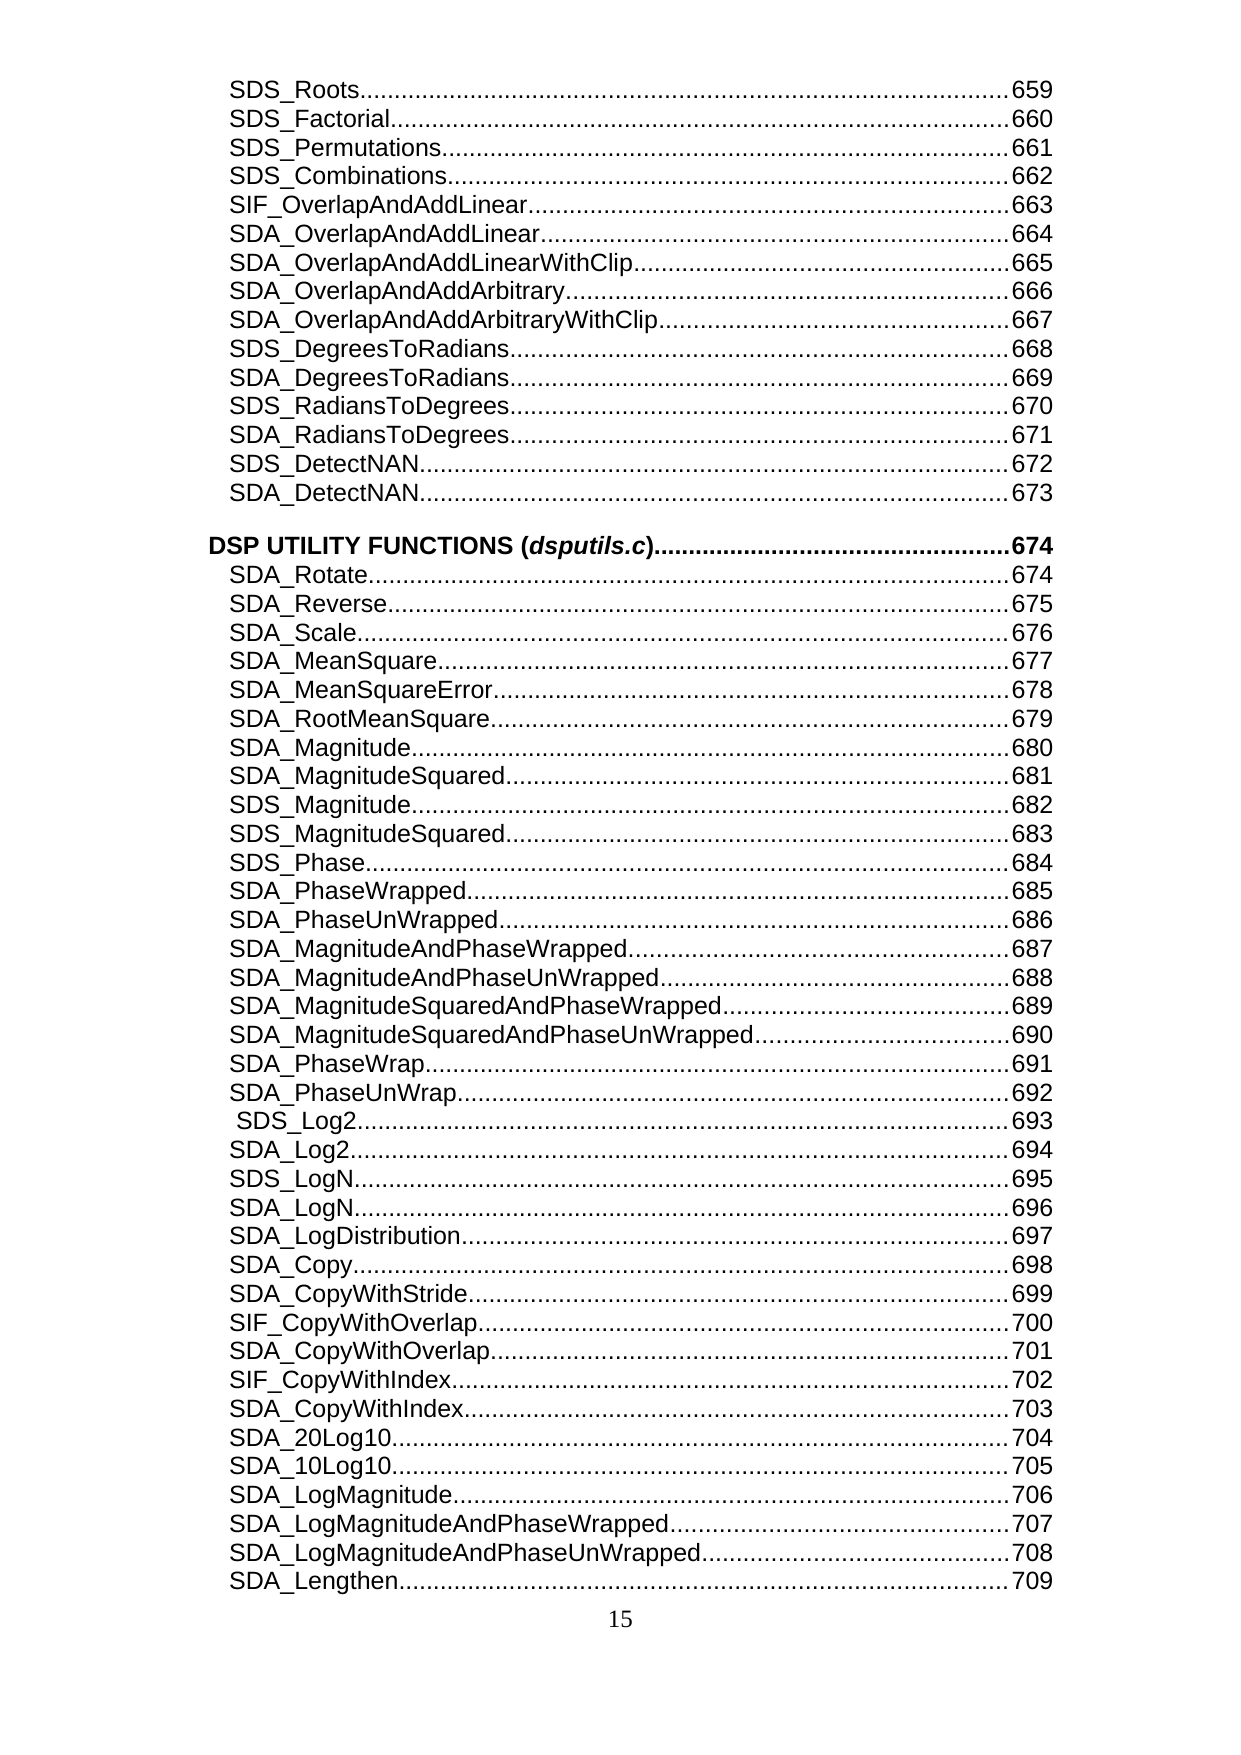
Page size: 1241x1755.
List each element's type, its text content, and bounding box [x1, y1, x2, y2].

text SDS_Log2 693 [229, 1106, 1053, 1135]
text SDA_DetectNAN 673 [229, 477, 1053, 506]
text SDA_CopyWithOverlap 701 [229, 1336, 1053, 1365]
text SDA_Scale 676 [229, 617, 1053, 646]
text SDA_LogMagnitudeAndPhaseWrapped 707 [229, 1509, 1053, 1537]
text SDS_MagnitudeSquared 683 [229, 819, 1053, 847]
text SDA_Reverse 675 [229, 589, 1053, 617]
text SDA_Log2 694 [229, 1135, 1053, 1164]
text SDA_OverlapAndAddLinear 664 [229, 219, 1053, 247]
text SDA_MagnitudeAndPhaseUnWrapped 688 [229, 962, 1053, 991]
text SDA_MagnitudeSquaredAndPhaseWrapped 689 [229, 991, 1053, 1020]
text SDA_LogMagnitude 706 [229, 1480, 1053, 1509]
text SDS_DegreesToRadians 668 [229, 334, 1053, 362]
text SDA_CopyWithStride 699 [229, 1279, 1053, 1307]
text SDA_MeanSquare 677 [229, 646, 1053, 675]
text SDA_20Log10 704 [229, 1422, 1053, 1451]
text SDS_LogN 695 [229, 1164, 1053, 1192]
text SDS_Permutations 661 [229, 132, 1053, 161]
text SDA_MeanSquareError 678 [229, 675, 1053, 704]
text SDS_DetectNAN 672 [229, 449, 1053, 477]
text SDS_Magnitude 682 [229, 790, 1053, 819]
text SDA_Lengthen 709 [229, 1566, 1053, 1595]
text SDA_MagnitudeAndPhaseWrapped 687 [229, 934, 1053, 962]
text SDA_OverlapAndAddArbitrary 666 [229, 276, 1053, 305]
text SDA_MagnitudeSquared 681 [229, 761, 1053, 790]
text SIF_OverlapAndAddLinear 663 [229, 190, 1053, 219]
text SDA_LogDistribution 697 [229, 1221, 1053, 1250]
text SDS_Roots 659 [229, 75, 1053, 104]
text SDA_RootMeanSquare 679 [229, 704, 1053, 732]
text SDA_PhaseWrapped 685 [229, 876, 1053, 905]
text SDS_RadiansToDegrees 670 [229, 391, 1053, 420]
text DSP UTILITY FUNCTIONS (dsputils.c) 674 [208, 531, 1053, 560]
text SDA_PhaseUnWrapped 686 [229, 905, 1053, 934]
text SDS_Combinations 662 [229, 161, 1053, 190]
text SDA_CopyWithIndex 703 [229, 1394, 1053, 1422]
text SDA_Magnitude 680 [229, 732, 1053, 761]
text SDA_LogN 696 [229, 1192, 1053, 1221]
text SIF_CopyWithIndex 702 [229, 1365, 1053, 1394]
text SDA_MagnitudeSquaredAndPhaseUnWrapped 690 [229, 1020, 1053, 1049]
text SDA_PhaseWrap 691 [229, 1049, 1053, 1077]
text SDS_Phase 684 [229, 847, 1053, 876]
text SDS_Factorial 660 [229, 104, 1053, 132]
text SDA_Rotate 674 [229, 560, 1053, 589]
text SDA_DegreesToRadians 669 [229, 362, 1053, 391]
text SDA_RadiansToDegrees 671 [229, 420, 1053, 449]
text SDA_OverlapAndAddLinearWithClip 665 [229, 247, 1053, 276]
text SDA_Copy 698 [229, 1250, 1053, 1279]
text SDA_LogMagnitudeAndPhaseUnWrapped 708 [229, 1537, 1053, 1566]
text SDA_10Log10 705 [229, 1451, 1053, 1480]
text SDA_OverlapAndAddArbitraryWithClip 667 [229, 305, 1053, 334]
text SDA_PhaseUnWrap 692 [229, 1077, 1053, 1106]
text SIF_CopyWithOverlap 700 [229, 1307, 1053, 1336]
